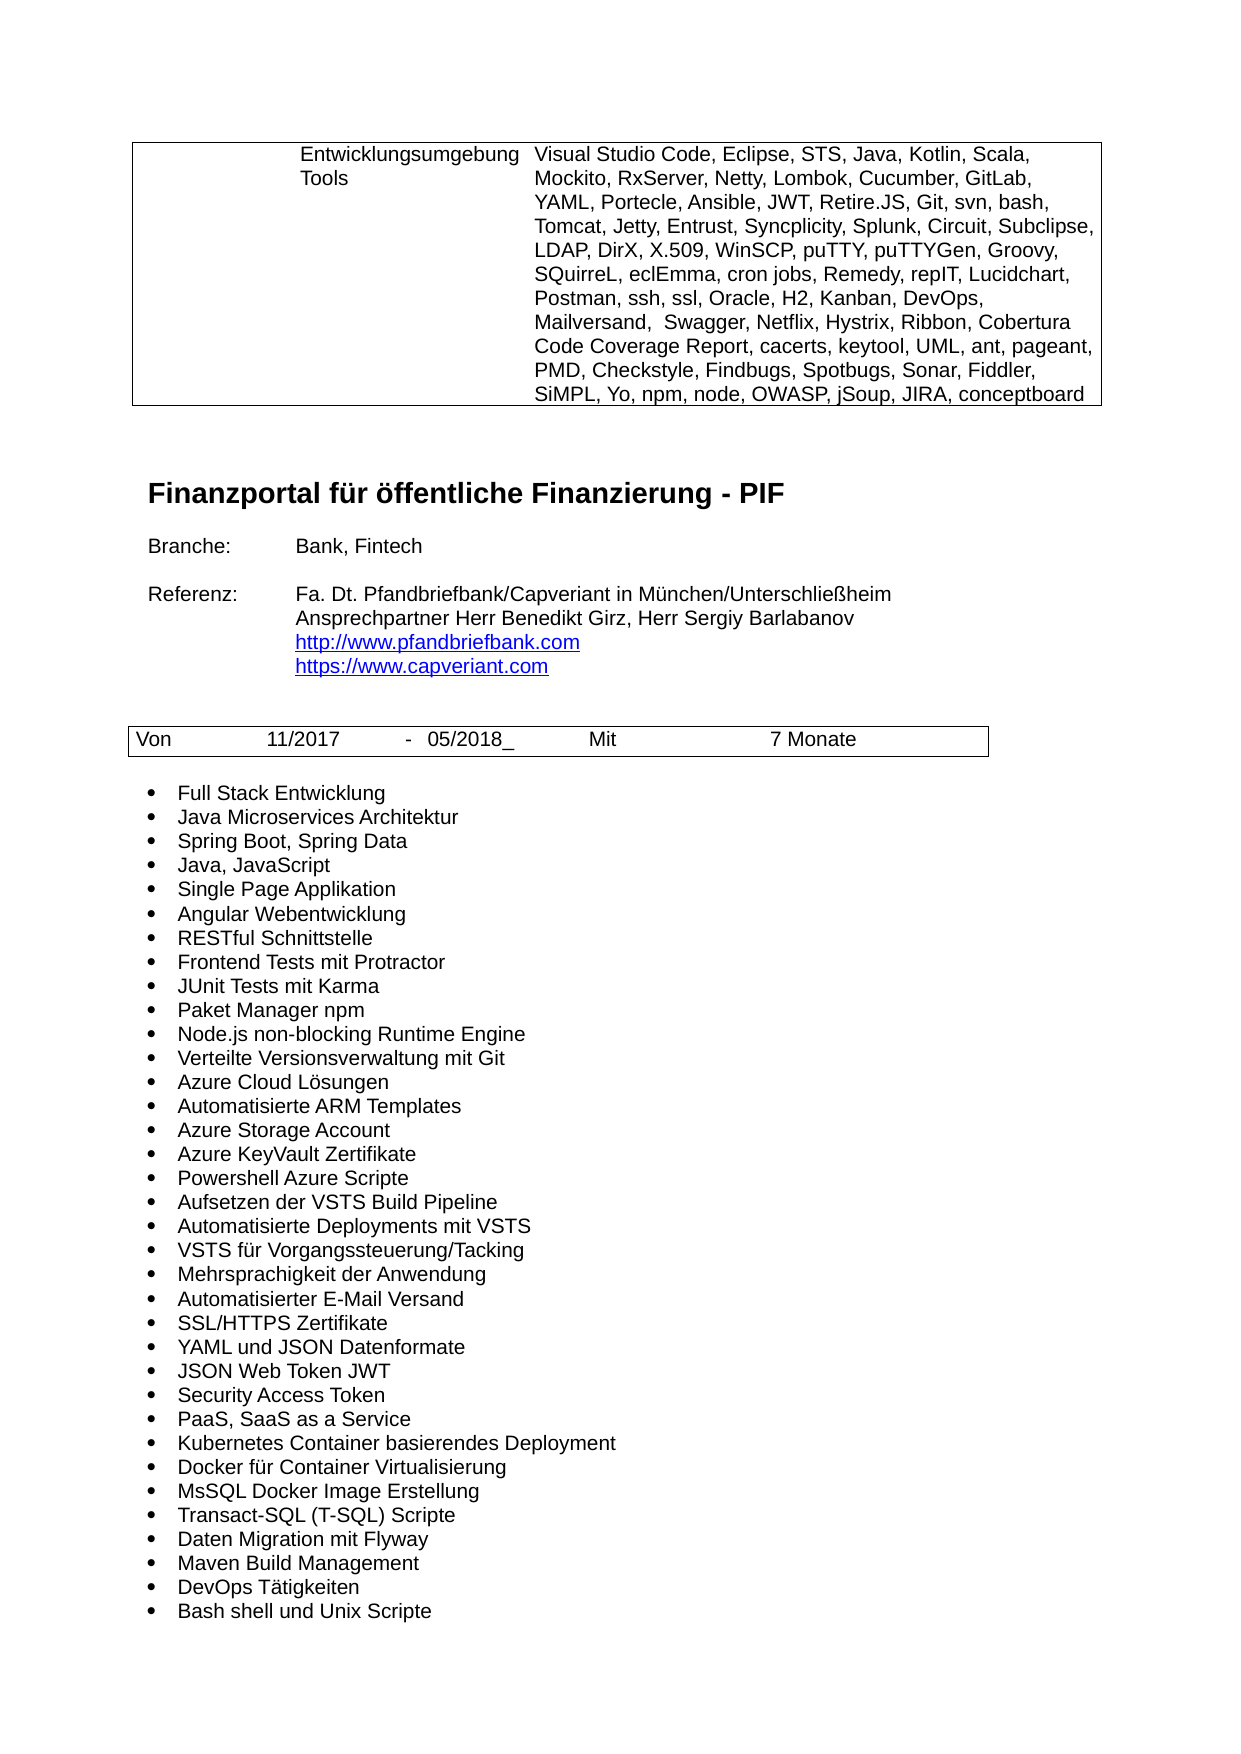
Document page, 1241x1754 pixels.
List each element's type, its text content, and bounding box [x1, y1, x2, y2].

text https://www.capveriant.com [221, 654, 1110, 678]
list Single Page Applikation [148, 877, 1110, 901]
list Angular Webentwicklung [148, 901, 1110, 925]
list Paket Manager npm [148, 998, 1110, 1022]
list YAML und JSON Datenformate [148, 1334, 1110, 1358]
list Azure KeyVault Zertifikate [148, 1142, 1110, 1166]
table_header 11/2017 [259, 727, 398, 756]
subtitle Finanzportal für öffentliche Finanzierung - PIF [148, 476, 1110, 510]
list Azure Cloud Lösungen [148, 1070, 1110, 1094]
list MsSQL Docker Image Erstellung [148, 1479, 1110, 1503]
text Referenz: Fa. Dt. Pfandbriefbank/Capveriant in München/Unterschließheim [148, 582, 1110, 606]
list JUnit Tests mit Karma [148, 973, 1110, 998]
list Mehrsprachigkeit der Anwendung [148, 1262, 1110, 1286]
list Automatisierter E-Mail Versand [148, 1286, 1110, 1310]
list Kubernetes Container basierendes Deployment [148, 1431, 1110, 1455]
table_header Von [129, 727, 259, 756]
list Daten Migration mit Flyway [148, 1527, 1110, 1551]
list Spring Boot, Spring Data [148, 829, 1110, 853]
list PaaS, SaaS as a Service [148, 1407, 1110, 1431]
list VSTS für Vorgangssteuerung/Tacking [148, 1238, 1110, 1262]
list Security Access Token [148, 1383, 1110, 1407]
list Powershell Azure Scripte [148, 1166, 1110, 1190]
list Java Microservices Architektur [148, 805, 1110, 829]
list Transact-SQL (T-SQL) Scripte [148, 1503, 1110, 1527]
table_header 05/2018_ [420, 727, 581, 756]
table_header 7 Monate [763, 727, 988, 756]
text Branche: Bank, Fintech [148, 534, 1110, 558]
list JSON Web Token JWT [148, 1358, 1110, 1383]
table_cell Entwicklungsumgebung Tools [297, 143, 531, 405]
list DevOps Tätigkeiten [148, 1575, 1110, 1599]
list Automatisierte ARM Templates [148, 1094, 1110, 1118]
list Automatisierte Deployments mit VSTS [148, 1214, 1110, 1238]
list Frontend Tests mit Protractor [148, 949, 1110, 973]
table_header - [398, 727, 420, 756]
text Ansprechpartner Herr Benedikt Girz, Herr Sergiy Barlabanov [148, 606, 1110, 630]
list SSL/HTTPS Zertifikate [148, 1310, 1110, 1334]
list Java, JavaScript [148, 853, 1110, 877]
list Azure Storage Account [148, 1118, 1110, 1142]
table_header Mit [581, 727, 762, 756]
table_cell Visual Studio Code, Eclipse, STS, Java, Kotlin, Scala, Mockito, RxServer, Netty, Lombok, Cucumber, GitLab, YAML, Portecle, Ansible, JWT, Retire.JS, Git, svn, bash, Tomcat, Jetty, Entrust, Syncplicity, Splunk, Circuit, Subclipse, LDAP, DirX, X.509, WinSCP, puTTY, puTTYGen, Groovy, SQuirreL, eclEmma, cron jobs, Remedy, repIT, Lucidchart, Postman, ssh, ssl, Oracle, H2, Kanban, DevOps, Mailversand, Swagger, Netflix, Hystrix, Ribbon, Cobertura Code Coverage Report, cacerts, keytool, UML, ant, pageant, PMD, Checkstyle, Findbugs, Spotbugs, Sonar, Fiddler, SiMPL, Yo, npm, node, OWASP, jSoup, JIRA, conceptboard [531, 143, 1101, 405]
list Verteilte Versionsverwaltung mit Git [148, 1046, 1110, 1070]
list Bash shell und Unix Scripte [148, 1599, 1110, 1623]
list Maven Build Management [148, 1551, 1110, 1575]
list Docker für Container Virtualisierung [148, 1455, 1110, 1479]
text http://www.pfandbriefbank.com [221, 630, 1110, 654]
list Aufsetzen der VSTS Build Pipeline [148, 1190, 1110, 1214]
list Full Stack Entwicklung [148, 781, 1110, 805]
table_cell [133, 143, 297, 405]
list RESTful Schnittstelle [148, 925, 1110, 949]
list Node.js non-blocking Runtime Engine [148, 1022, 1110, 1046]
